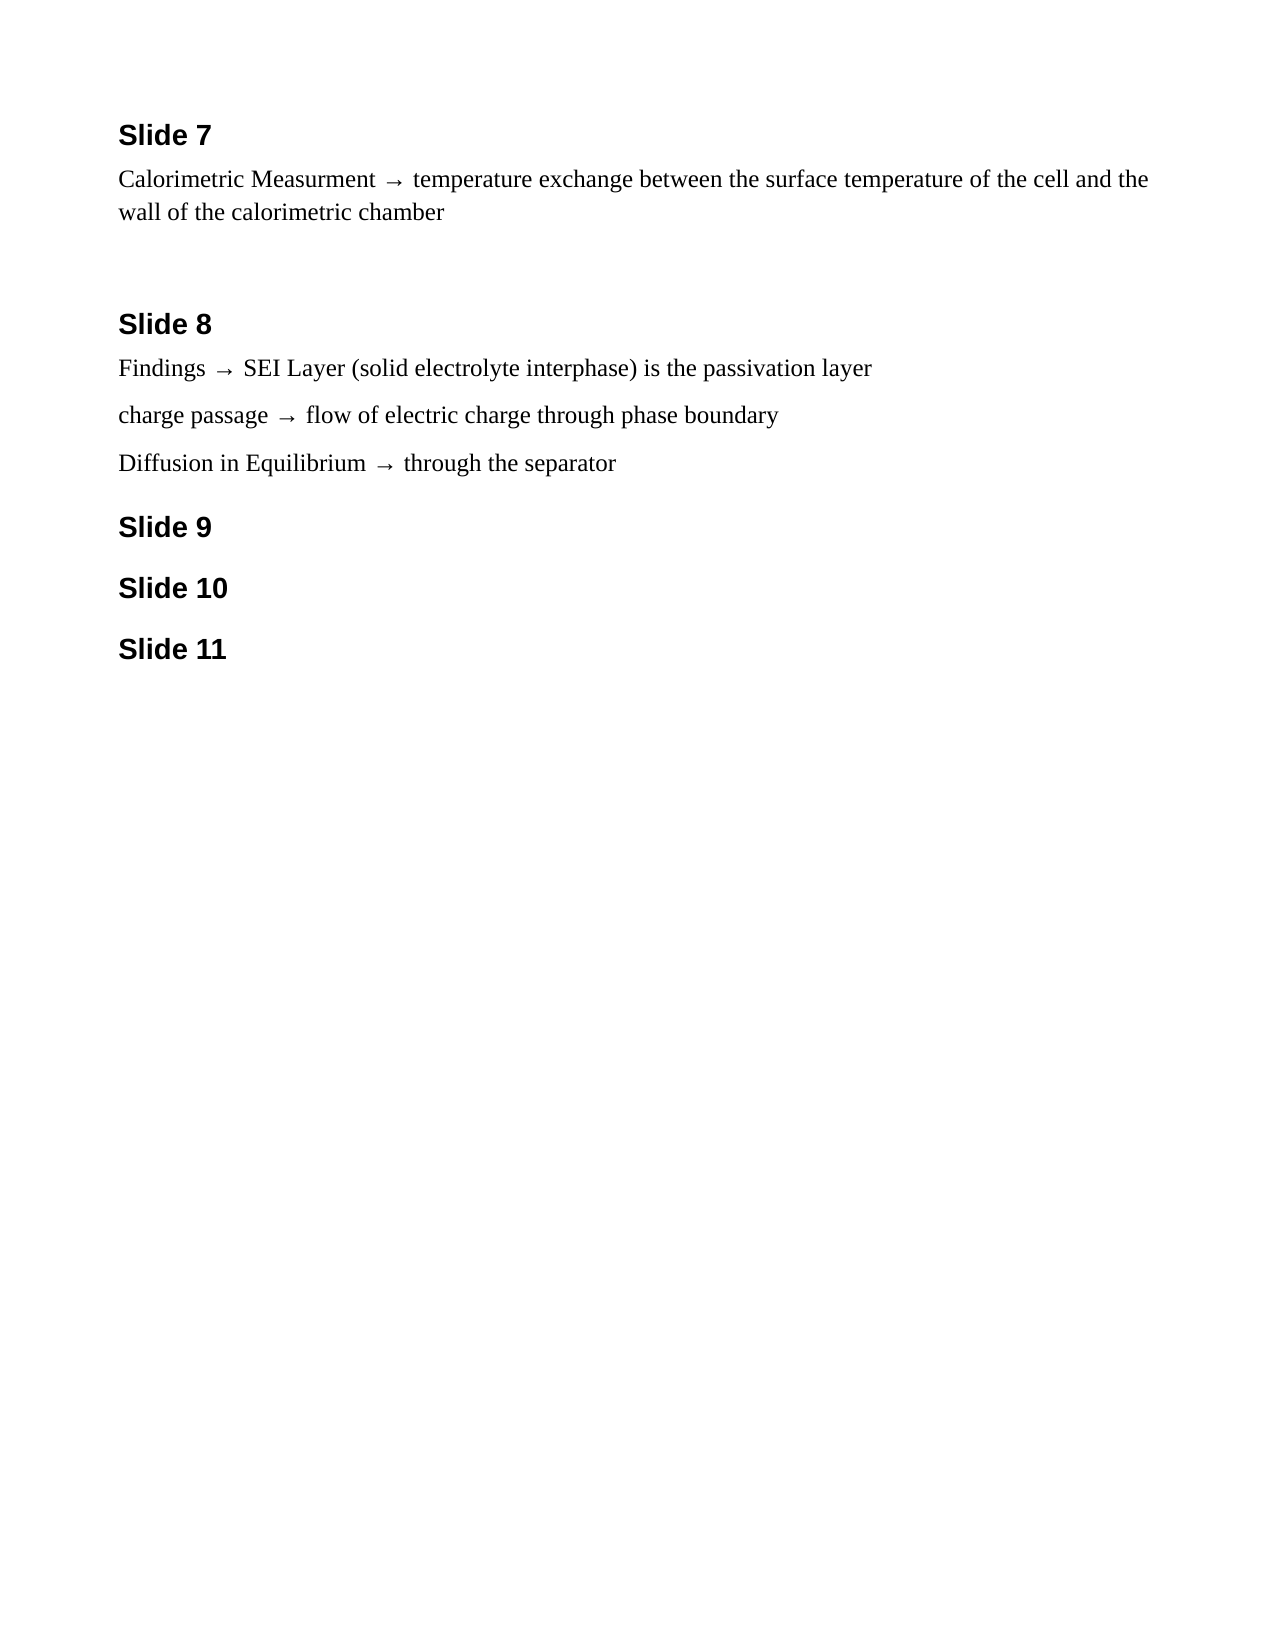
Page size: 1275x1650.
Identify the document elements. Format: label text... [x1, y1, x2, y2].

text Calorimetric Measurment → temperature exchange between the surface temperature of the cell and the wall of the calorimetric chamber [118, 164, 1157, 226]
subtitle Slide 8 [118, 307, 1157, 341]
subtitle Slide 11 [118, 632, 1157, 665]
subtitle Slide 7 [118, 118, 1157, 152]
text charge passage → flow of electric charge through phase boundary [118, 401, 1157, 429]
subtitle Slide 10 [118, 571, 1157, 604]
subtitle Slide 9 [118, 510, 1157, 544]
text Findings → SEI Layer (solid electrolyte interphase) is the passivation layer [118, 353, 1157, 382]
text Diffusion in Equilibrium → through the separator [118, 448, 1157, 477]
